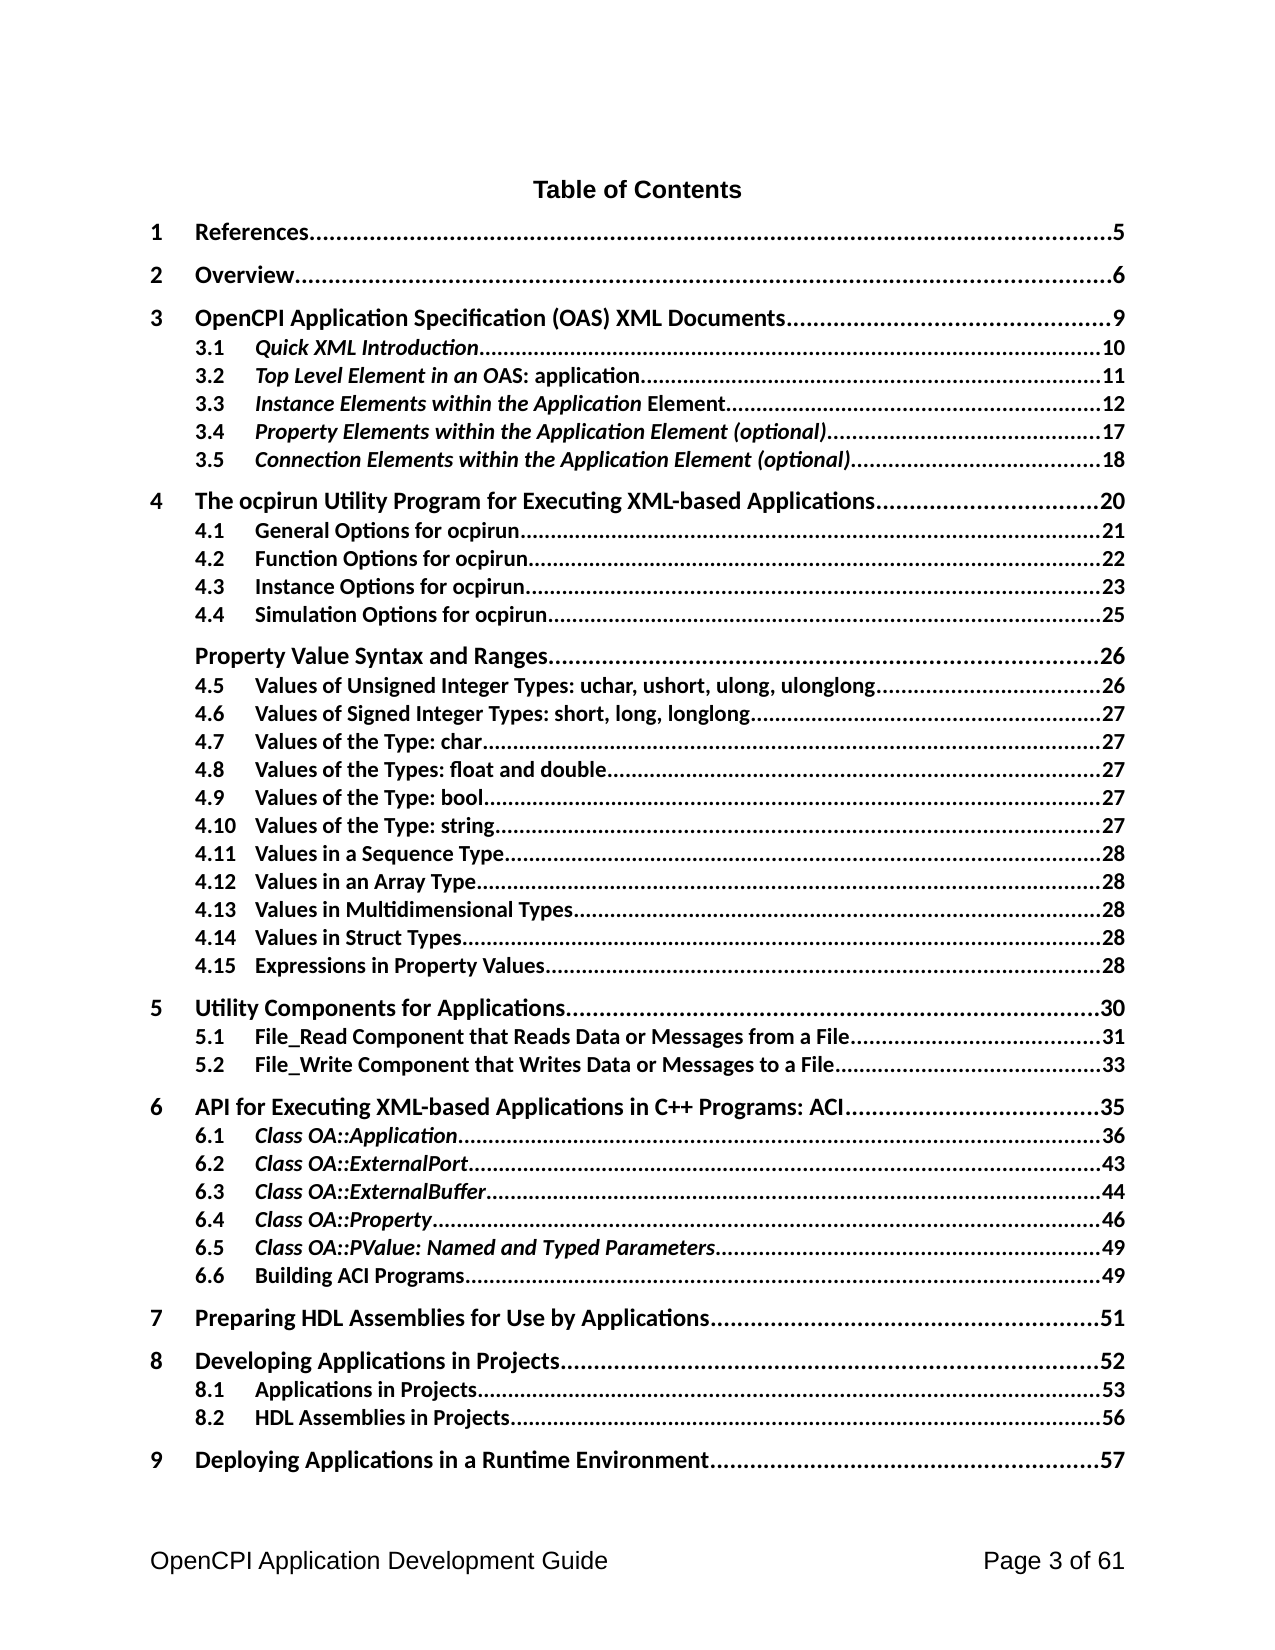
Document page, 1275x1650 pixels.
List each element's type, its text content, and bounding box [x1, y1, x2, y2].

text 3.2 Top Level Element in an OAS: application 11 [175, 361, 1125, 389]
text 5.1 File_Read Component that Reads Data or Messages from a File 31 [175, 1022, 1125, 1050]
text 5 Utility Components for Applications 30 [150, 992, 1125, 1022]
text 6.2 Class OA::ExternalPort 43 [175, 1149, 1125, 1177]
text 4.1 General Options for ocpirun 21 [175, 516, 1125, 544]
text 4 The ocpirun Utility Program for Executing XML-based Applications 20 [150, 485, 1125, 516]
text 6.5 Class OA::PValue: Named and Typed Parameters 49 [175, 1233, 1125, 1261]
text 4.11 Values in a Sequence Type 28 [175, 839, 1125, 867]
text 4.7 Values of the Type: char 27 [175, 727, 1125, 755]
text 6.6 Building ACI Programs 49 [175, 1261, 1125, 1289]
text 1 References 5 [150, 216, 1125, 247]
text 8.2 HDL Assemblies in Projects 56 [175, 1403, 1125, 1432]
text 4.15 Expressions in Property Values 28 [175, 951, 1125, 979]
text 8.1 Applications in Projects 53 [175, 1376, 1125, 1403]
text 4.10 Values of the Type: string 27 [175, 811, 1125, 839]
text 4.3 Instance Options for ocpirun 23 [175, 572, 1125, 600]
text 4.13 Values in Multidimensional Types 28 [175, 895, 1125, 923]
text 5.2 File_Write Component that Writes Data or Messages to a File 33 [175, 1050, 1125, 1078]
text 4.14 Values in Struct Types 28 [175, 923, 1125, 951]
text 3.3 Instance Elements within the Application Element 12 [175, 389, 1125, 417]
text 7 Preparing HDL Assemblies for Use by Applications 51 [150, 1302, 1125, 1332]
text 3.5 Connection Elements within the Application Element (optional) 18 [175, 445, 1125, 473]
text 6.1 Class OA::Application 36 [175, 1121, 1125, 1149]
text 4.12 Values in an Array Type 28 [175, 867, 1125, 895]
text 3.4 Property Elements within the Application Element (optional) 17 [175, 417, 1125, 445]
text 2 Overview 6 [150, 259, 1125, 290]
text 4.2 Function Options for ocpirun 22 [175, 544, 1125, 572]
text 4.8 Values of the Types: float and double 27 [175, 755, 1125, 783]
text 6 API for Executing XML-based Applications in C++ Programs: ACI 35 [150, 1091, 1125, 1121]
text 9 Deploying Applications in a Runtime Environment 57 [150, 1444, 1125, 1474]
text 4.9 Values of the Type: bool 27 [175, 783, 1125, 811]
text 4.5 Values of Unsigned Integer Types: uchar, ushort, ulong, ulonglong 26 [175, 671, 1125, 699]
subtitle Table of Contents [150, 175, 1125, 204]
text 3 OpenCPI Application Specification (OAS) XML Documents 9 [150, 302, 1125, 333]
text 4.4 Simulation Options for ocpirun 25 [175, 600, 1125, 628]
text 6.4 Class OA::Property 46 [175, 1205, 1125, 1233]
text Property Value Syntax and Ranges 26 [150, 641, 1125, 671]
text 3.1 Quick XML Introduction 10 [175, 333, 1125, 361]
text 6.3 Class OA::ExternalBuffer 44 [175, 1177, 1125, 1205]
text 8 Developing Applications in Projects 52 [150, 1345, 1125, 1376]
text 4.6 Values of Signed Integer Types: short, long, longlong 27 [175, 699, 1125, 727]
